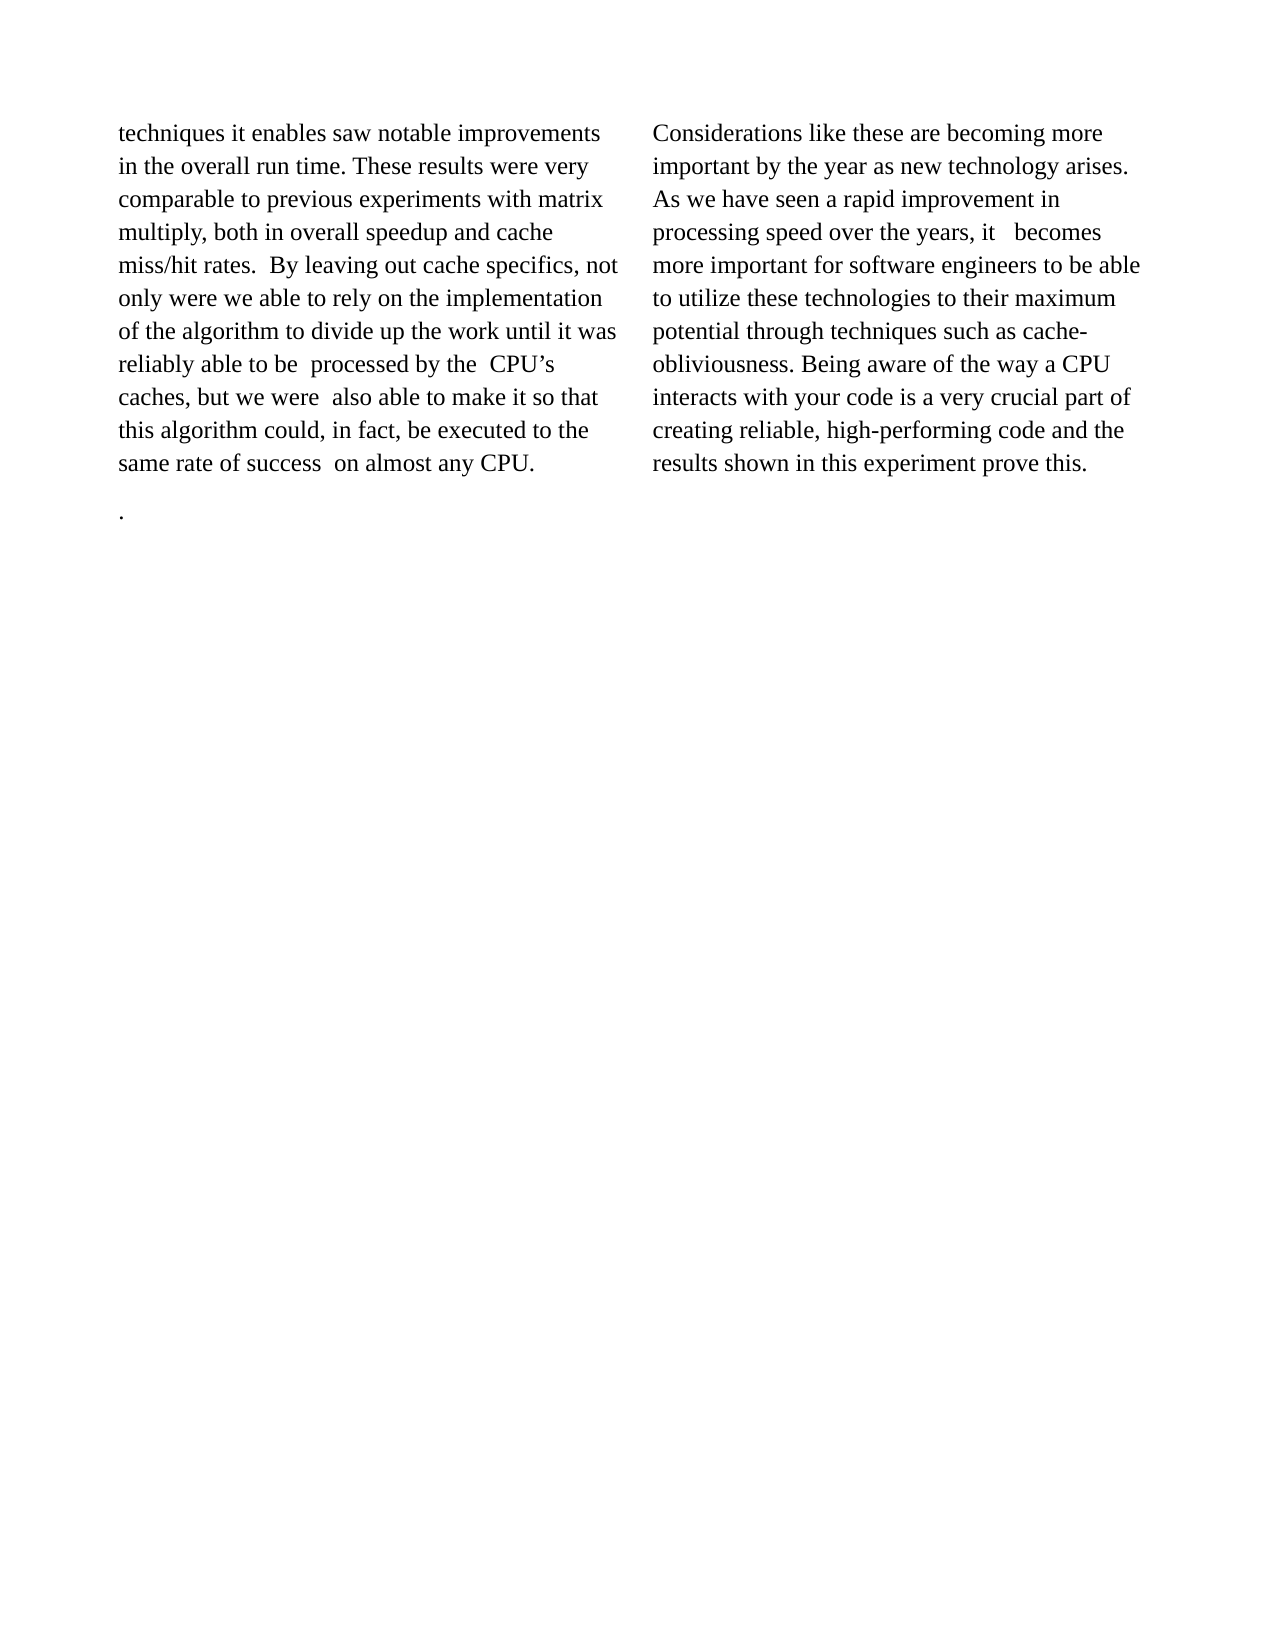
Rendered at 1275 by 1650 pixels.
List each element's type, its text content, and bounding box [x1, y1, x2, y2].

text techniques it enables saw notable improvements in the overall run time. These results were very comparable to previous experiments with matrix multiply, both in overall speedup and cache miss/hit rates. By leaving out cache specifics, not only were we able to rely on the implementation of the algorithm to divide up the work until it was reliably able to be processed by the CPU’s caches, but we were also able to make it so that this algorithm could, in fact, be executed to the same rate of success on almost any CPU. [118, 118, 622, 477]
text Considerations like these are becoming more important by the year as new technology arises. As we have seen a rapid improvement in processing speed over the years, it becomes more important for software engineers to be able to utilize these technologies to their maximum potential through techniques such as cache-obliviousness. Being aware of the way a CPU interacts with your code is a very crucial part of creating reliable, high-performing code and the results shown in this experiment prove this. [652, 118, 1157, 477]
text . [118, 496, 1157, 525]
